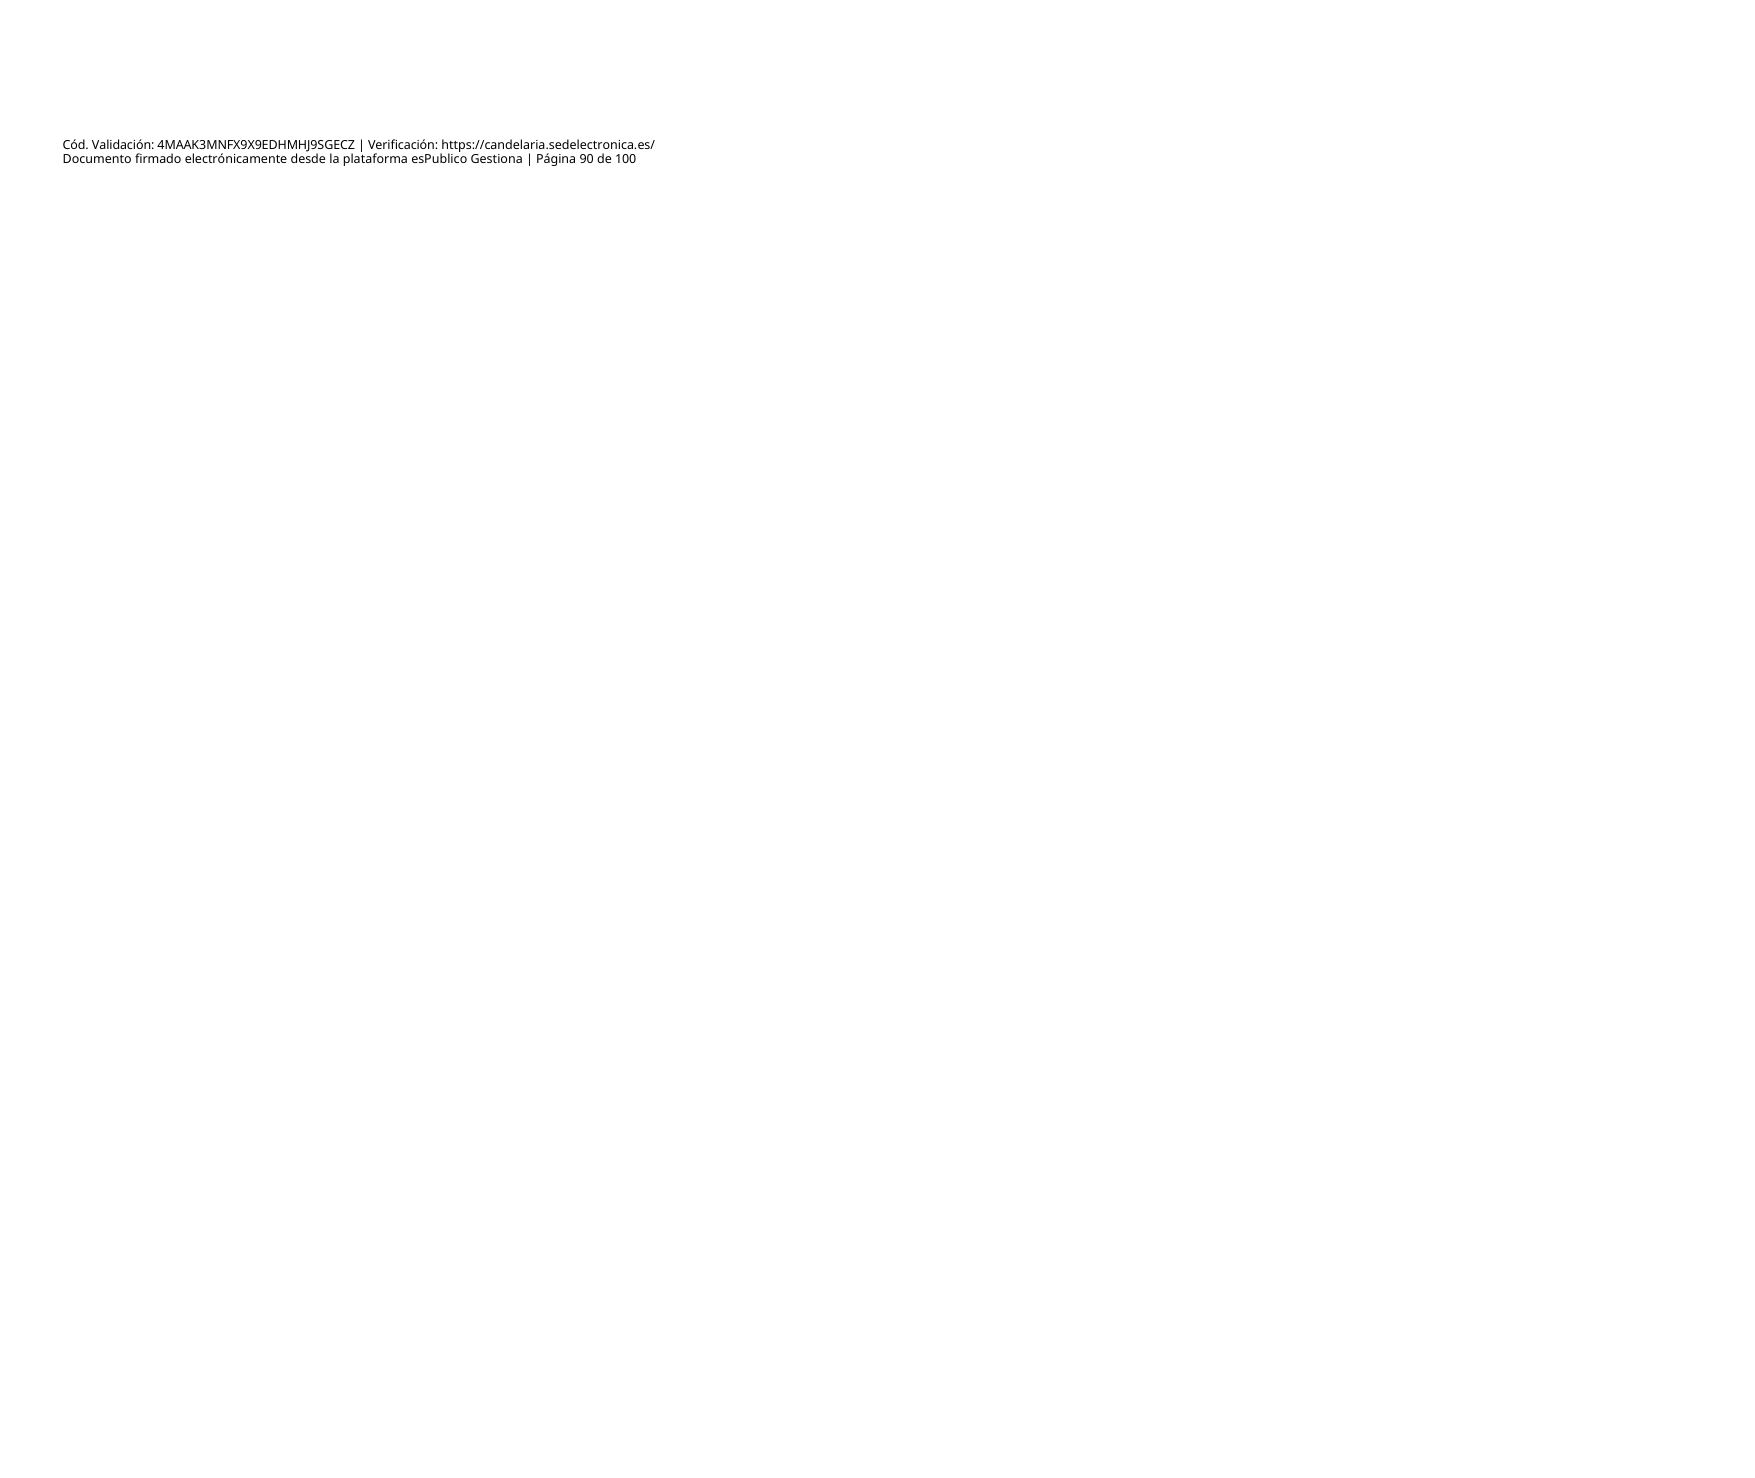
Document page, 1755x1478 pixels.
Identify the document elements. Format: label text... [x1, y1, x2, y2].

text Cód. Validación: 4MAAK3MNFX9X9EDHMHJ9SGECZ | Verificación: https://candelaria.sedelectronica.es/ Documento firmado electrónicamente desde la plataforma esPublico Gestiona | Página 90 de 100 [62, 137, 703, 167]
